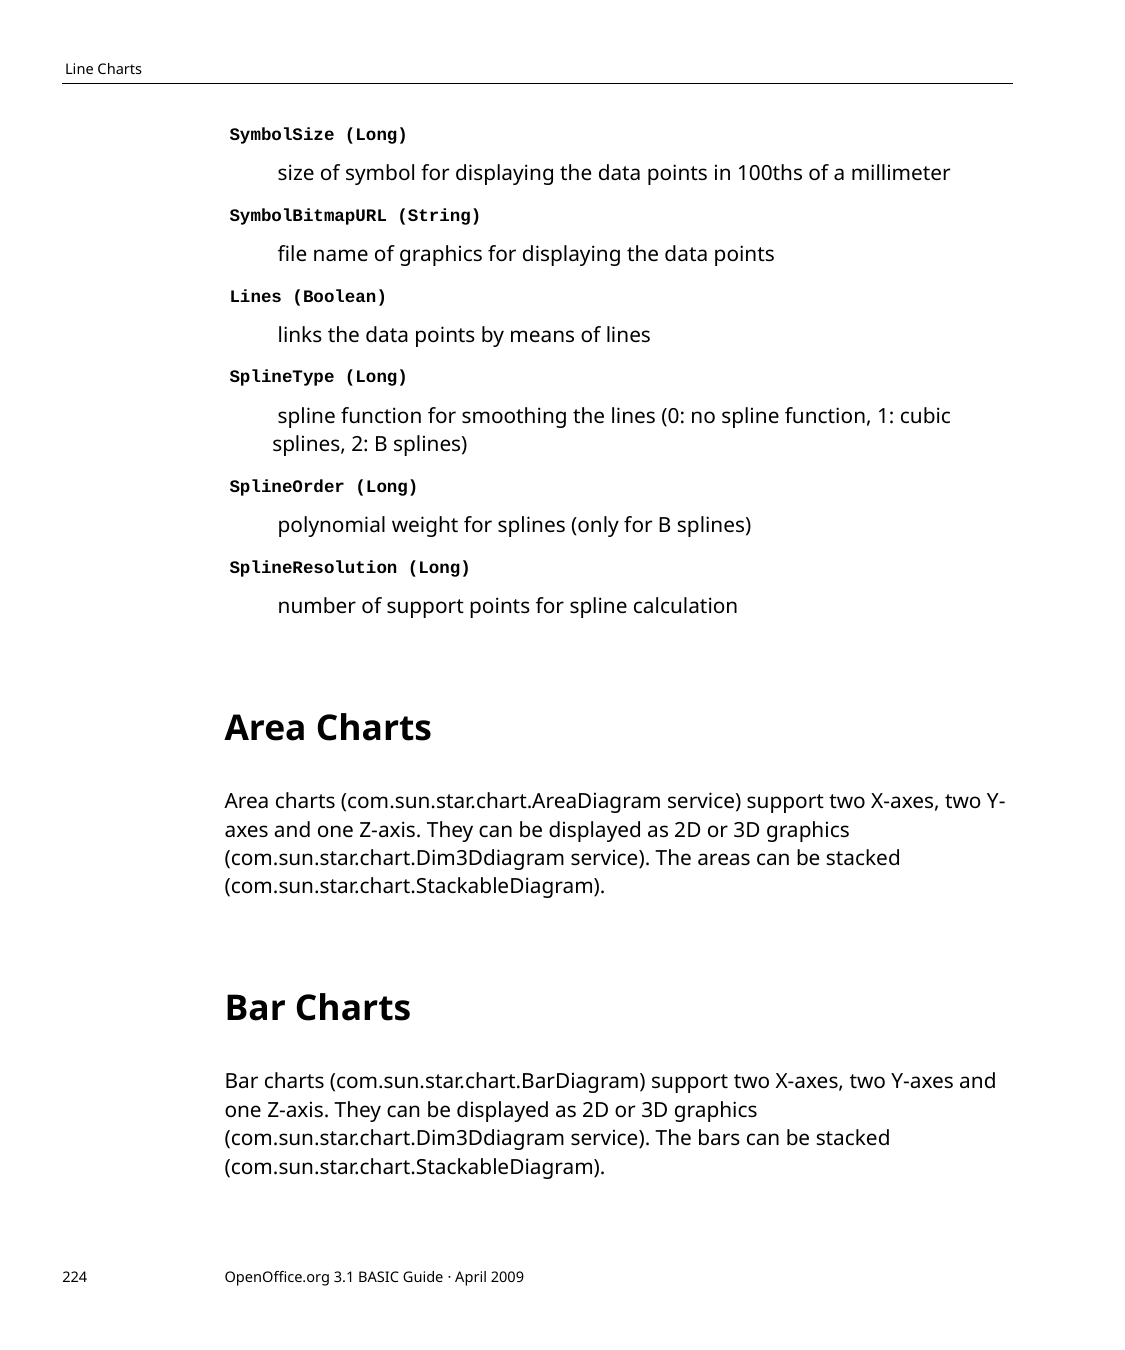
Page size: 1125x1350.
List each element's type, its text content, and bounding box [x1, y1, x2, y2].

list polynomial weight for splines (only for B splines) [272, 510, 1013, 539]
list spline function for smoothing the lines (0: no spline function, 1: cubic splines, 2: B splines) [272, 401, 1013, 458]
list file name of graphics for displaying the data points [272, 239, 1013, 268]
list links the data points by means of lines [272, 320, 1013, 349]
subtitle Bar Charts [224, 983, 1013, 1031]
list SplineType (Long) [224, 361, 1013, 389]
list SplineResolution (Long) [224, 551, 1013, 579]
list SymbolSize (Long) [224, 118, 1013, 147]
list SymbolBitmapURL (String) [224, 199, 1013, 227]
list size of symbol for displaying the data points in 100ths of a millimeter [272, 158, 1013, 187]
subtitle Area Charts [224, 702, 1013, 751]
text Area charts (com.sun.star.chart.AreaDiagram service) support two X-axes, two Y-axes and one Z-axis. They can be displayed as 2D or 3D graphics (com.sun.star.chart.Dim3Ddiagram service). The areas can be stacked (com.sun.star.chart.StackableDiagram). [224, 786, 1013, 900]
list SplineOrder (Long) [224, 470, 1013, 498]
list Lines (Boolean) [224, 280, 1013, 308]
list number of support points for spline calculation [272, 591, 1013, 619]
text Bar charts (com.sun.star.chart.BarDiagram) support two X-axes, two Y-axes and one Z-axis. They can be displayed as 2D or 3D graphics (com.sun.star.chart.Dim3Ddiagram service). The bars can be stacked (com.sun.star.chart.StackableDiagram). [224, 1067, 1013, 1180]
